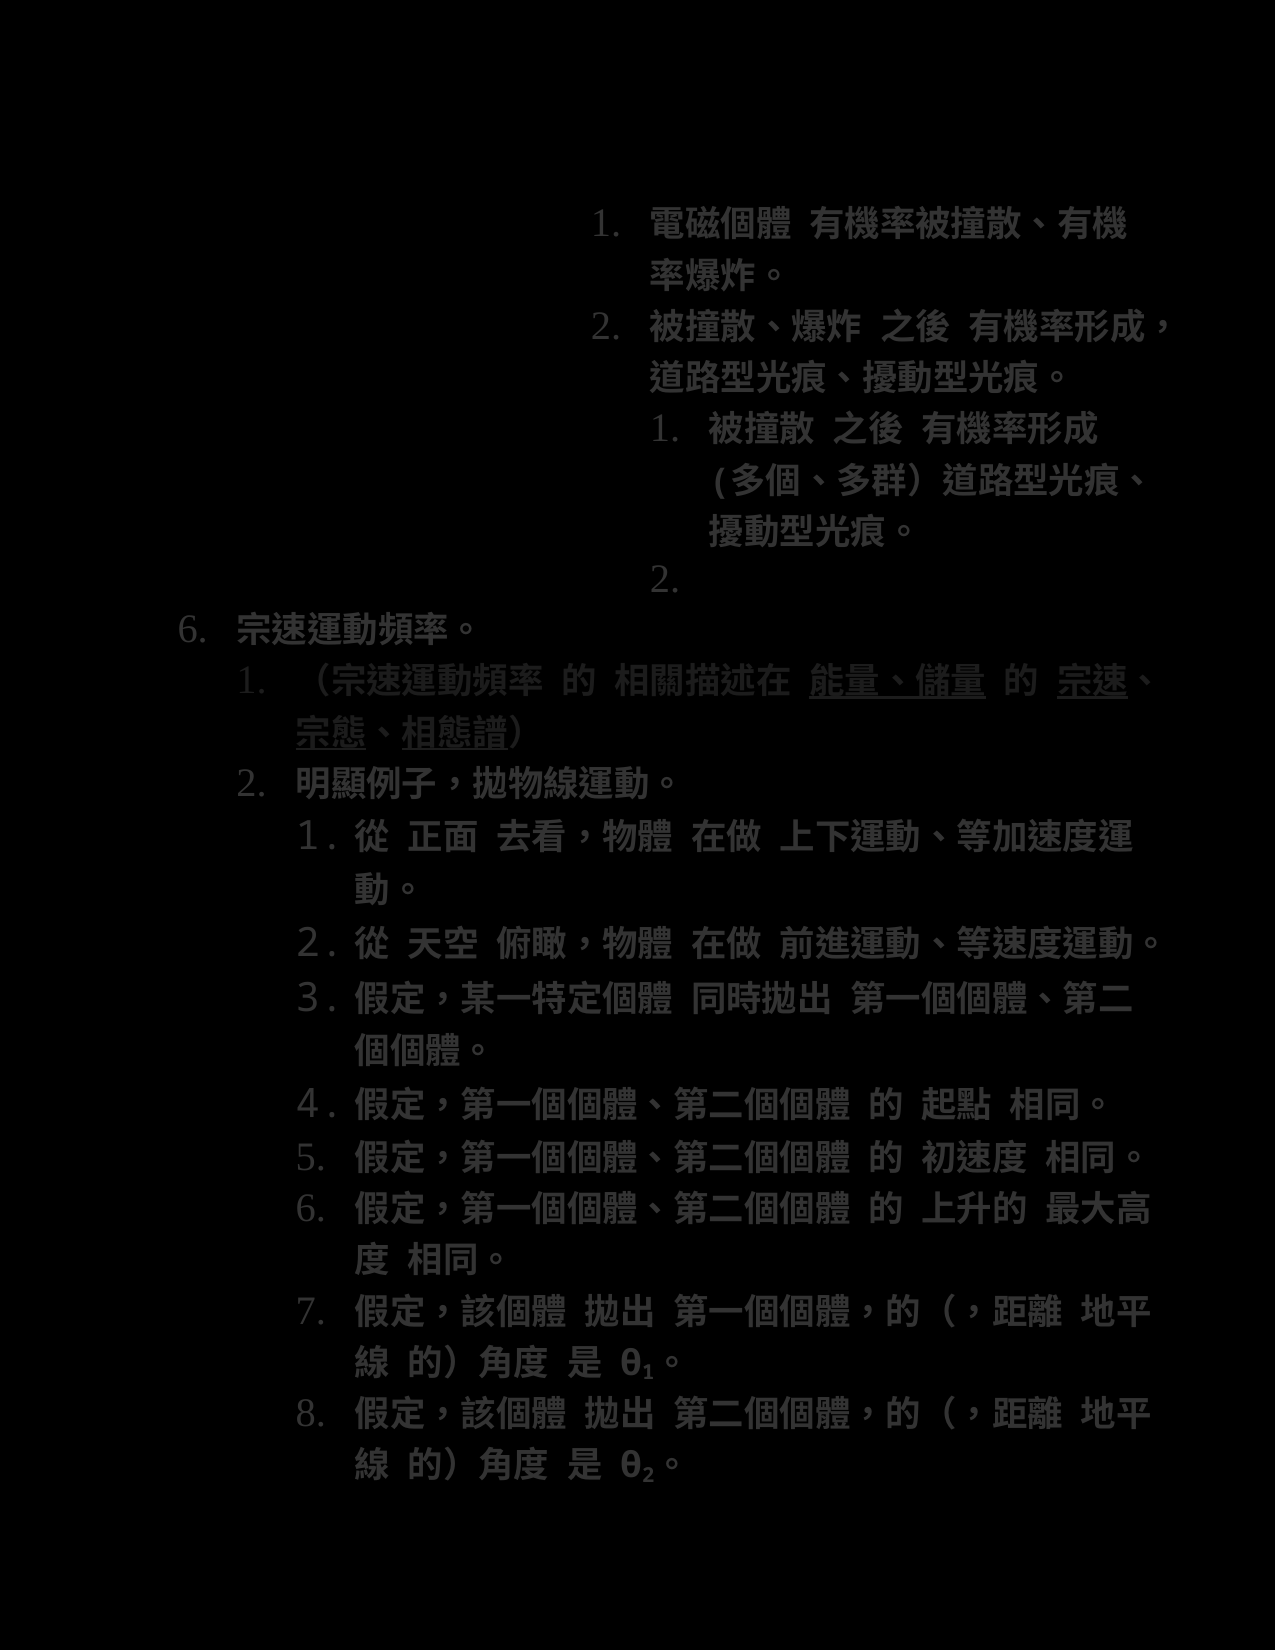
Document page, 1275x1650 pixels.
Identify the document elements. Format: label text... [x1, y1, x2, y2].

list 假定，某一特定個體 同時拋出 第一個個體、第二個個體。 [295, 968, 1157, 1074]
list 從 天空 俯瞰，物體 在做 前進運動、等速度運動。 [295, 913, 1157, 968]
list 假定，第一個個體、第二個個體 的 上升的 最大高度 相同。 [295, 1181, 1157, 1283]
list 被撞散、爆炸 之後 有機率形成，道路型光痕、擾動型光痕。 [591, 298, 1157, 401]
list 從 正面 去看，物體 在做 上下運動、等加速度運動。 [295, 806, 1157, 913]
list 假定，第一個個體、第二個個體 的 初速度 相同。 [295, 1129, 1157, 1181]
list 假定，第一個個體、第二個個體 的 起點 相同。 [295, 1074, 1157, 1129]
list 假定，該個體 拋出 第一個個體，的（，距離 地平線 的）角度 是 θ1。 [295, 1283, 1157, 1386]
list 明顯例子，拋物線運動。 [236, 755, 1157, 806]
list 假定，該個體 拋出 第二個個體，的（，距離 地平線 的）角度 是 θ2。 [295, 1386, 1157, 1488]
list （宗速運動頻率 的 相關描述在 能量、儲量 的 宗速、宗態、相態譜） [236, 653, 1157, 755]
list 被撞散 之後 有機率形成 (多個、多群）道路型光痕、擾動型光痕。 [649, 401, 1157, 555]
list 宗速運動頻率。 [177, 601, 1157, 653]
list 電磁個體 有機率被撞散、有機率爆炸。 [591, 196, 1157, 298]
